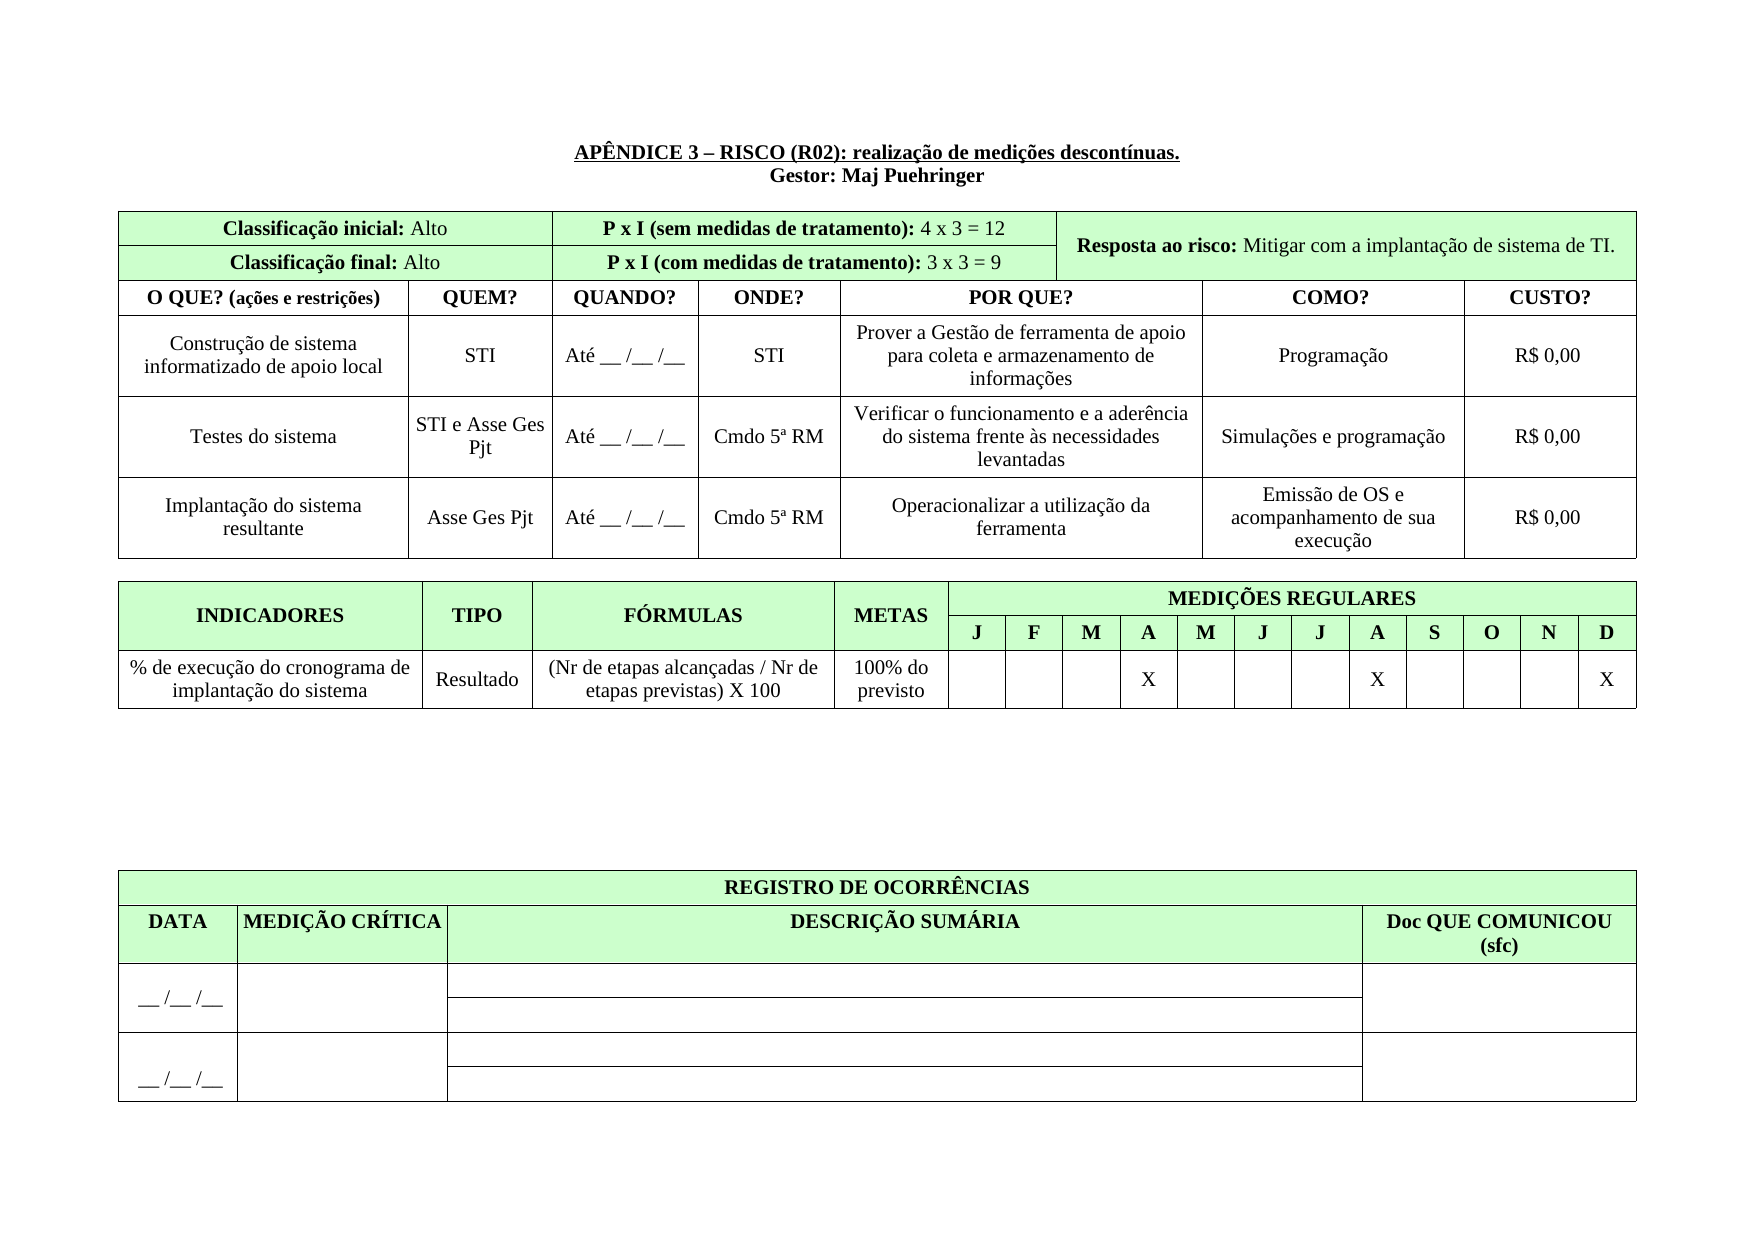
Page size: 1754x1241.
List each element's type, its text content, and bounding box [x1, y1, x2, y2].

text APÊNDICE 3 – RISCO (R02): realização de medições descontínuas. [118, 141, 1636, 164]
table_cell STI [409, 316, 552, 396]
table_header INDICADORES [119, 582, 422, 650]
table_header Classificação inicial: Alto [119, 212, 552, 245]
table_cell [1063, 651, 1120, 708]
table_cell [1292, 651, 1349, 708]
table_cell P x I (com medidas de tratamento): 3 x 3 = 9 [553, 246, 1056, 280]
table_cell [448, 998, 1362, 1032]
table_header TIPO [423, 582, 532, 650]
table_cell F [1006, 616, 1062, 650]
table_cell Programação [1203, 316, 1464, 396]
table_cell Até __ /__ /__ [553, 478, 698, 557]
table_cell (Nr de etapas alcançadas / Nr de etapas previstas) X 100 [533, 651, 834, 708]
table_cell Até __ /__ /__ [553, 316, 698, 396]
table_cell X [1121, 651, 1177, 708]
table_cell Prover a Gestão de ferramenta de apoio para coleta e armazenamento de informações [841, 316, 1202, 396]
table_cell DESCRIÇÃO SUMÁRIA [448, 906, 1362, 962]
table_cell J [949, 616, 1005, 650]
table_cell [448, 1067, 1362, 1101]
table_cell Cmdo 5ª RM [699, 478, 840, 557]
table_cell Verificar o funcionamento e a aderência do sistema frente às necessidades levantadas [841, 397, 1202, 477]
table_cell A [1121, 616, 1177, 650]
table_cell STI [699, 316, 840, 396]
table_cell 100% do previsto [835, 651, 948, 708]
table_cell [238, 964, 447, 1032]
table_cell R$ 0,00 [1465, 316, 1636, 396]
table_cell STI e Asse Ges Pjt [409, 397, 552, 477]
table_header METAS [835, 582, 948, 650]
table_cell [949, 651, 1005, 708]
table_cell Asse Ges Pjt [409, 478, 552, 557]
table_cell X [1579, 651, 1636, 708]
table_cell N [1521, 616, 1578, 650]
table_cell COMO? [1203, 281, 1464, 315]
table_cell [1407, 651, 1463, 708]
table_cell Implantação do sistema resultante [119, 478, 408, 557]
table_cell [448, 1033, 1362, 1066]
table_cell Simulações e programação [1203, 397, 1464, 477]
table_cell Construção de sistema informatizado de apoio local [119, 316, 408, 396]
table_cell MEDIÇÃO CRÍTICA [238, 906, 447, 962]
table_cell Operacionalizar a utilização da ferramenta [841, 478, 1202, 557]
table_cell __ /__ /__ [119, 1033, 237, 1101]
table_cell O QUE? (ações e restrições) [119, 281, 408, 315]
table_cell J [1235, 616, 1291, 650]
table_cell POR QUE? [841, 281, 1202, 315]
table_cell [1464, 651, 1520, 708]
table_cell QUEM? [409, 281, 552, 315]
table_cell Resultado [423, 651, 532, 708]
table_cell [448, 964, 1362, 997]
table_cell ONDE? [699, 281, 840, 315]
table_cell Testes do sistema [119, 397, 408, 477]
table_cell X [1350, 651, 1406, 708]
table_cell __ /__ /__ [119, 964, 237, 1032]
table_header FÓRMULAS [533, 582, 834, 650]
table_cell [1363, 1033, 1636, 1101]
table_cell CUSTO? [1465, 281, 1636, 315]
table_cell R$ 0,00 [1465, 397, 1636, 477]
table_cell [238, 1033, 447, 1101]
table_cell S [1407, 616, 1463, 650]
table_cell [1006, 651, 1062, 708]
table_cell [1235, 651, 1291, 708]
table_cell % de execução do cronograma de implantação do sistema [119, 651, 422, 708]
table_cell Cmdo 5ª RM [699, 397, 840, 477]
table_cell [1178, 651, 1234, 708]
table_cell O [1464, 616, 1520, 650]
table_cell [1363, 964, 1636, 1032]
table_cell QUANDO? [553, 281, 698, 315]
table_cell A [1350, 616, 1406, 650]
table_header MEDIÇÕES REGULARES [949, 582, 1636, 615]
table_cell [1521, 651, 1578, 708]
table_header Resposta ao risco: Mitigar com a implantação de sistema de TI. [1057, 212, 1636, 280]
table_cell DATA [119, 906, 237, 962]
table_cell Até __ /__ /__ [553, 397, 698, 477]
table_cell M [1178, 616, 1234, 650]
table_cell Emissão de OS e acompanhamento de sua execução [1203, 478, 1464, 557]
table_cell Doc QUE COMUNICOU (sfc) [1363, 906, 1636, 962]
table_header REGISTRO DE OCORRÊNCIAS [119, 871, 1636, 904]
table_cell D [1579, 616, 1636, 650]
table_cell R$ 0,00 [1465, 478, 1636, 557]
table_cell Classificação final: Alto [119, 246, 552, 280]
text Gestor: Maj Puehringer [118, 164, 1636, 187]
table_cell J [1292, 616, 1349, 650]
table_cell M [1063, 616, 1120, 650]
table_header P x I (sem medidas de tratamento): 4 x 3 = 12 [553, 212, 1056, 245]
